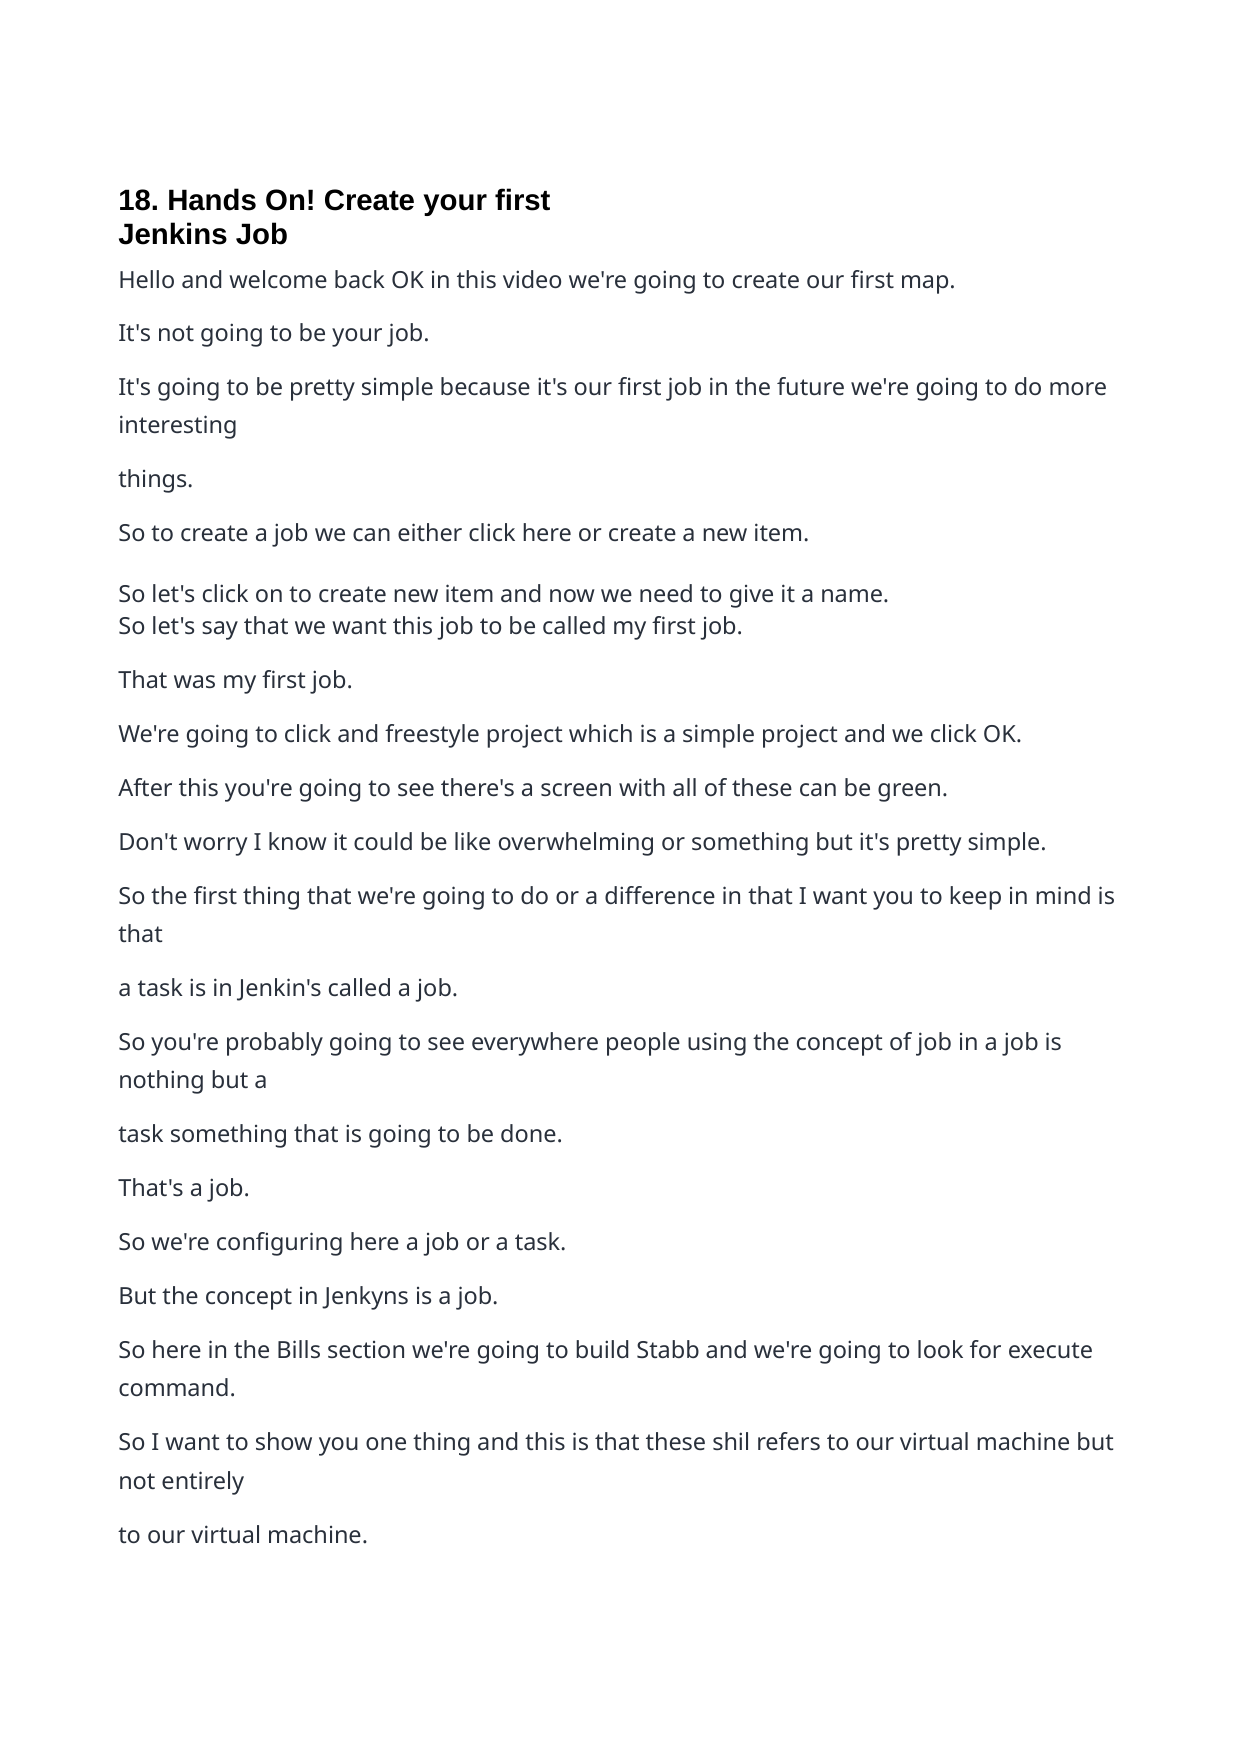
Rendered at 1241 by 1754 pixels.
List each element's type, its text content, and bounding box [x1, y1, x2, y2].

text Don't worry I know it could be like overwhelming or something but it's pretty simple. [118, 825, 1122, 857]
text We're going to click and freestyle project which is a simple project and we click OK. [118, 717, 1122, 749]
text task something that is going to be done. [118, 1117, 1122, 1149]
text things. [118, 462, 1122, 494]
text It's going to be pretty simple because it's our first job in the future we're going to do more interesting [118, 370, 1122, 440]
text So I want to show you one thing and this is that these shil refers to our virtual machine but not entirely [118, 1426, 1122, 1496]
text After this you're going to see there's a screen with all of these can be green. [118, 771, 1122, 803]
text Hello and welcome back OK in this video we're going to create our first map. [118, 263, 1122, 295]
text So let's click on to create new item and now we need to give it a name. [118, 570, 1122, 609]
text a task is in Jenkin's called a job. [118, 971, 1122, 1003]
subtitle 18. Hands On! Create your first Jenkins Job [118, 183, 1122, 251]
text to our virtual machine. [118, 1518, 1122, 1550]
text That's a job. [118, 1171, 1122, 1203]
text So we're configuring here a job or a task. [118, 1225, 1122, 1257]
text So to create a job we can either click here or create a new item. [118, 516, 1122, 548]
text So let's say that we want this job to be called my first job. [118, 609, 1122, 641]
text That was my first job. [118, 663, 1122, 695]
text But the concept in Jenkyns is a job. [118, 1279, 1122, 1311]
text So here in the Bills section we're going to build Stabb and we're going to look for execute command. [118, 1333, 1122, 1404]
text So the first thing that we're going to do or a difference in that I want you to keep in mind is that [118, 879, 1122, 949]
text So you're probably going to see everywhere people using the concept of job in a job is nothing but a [118, 1025, 1122, 1096]
text It's not going to be your job. [118, 316, 1122, 348]
